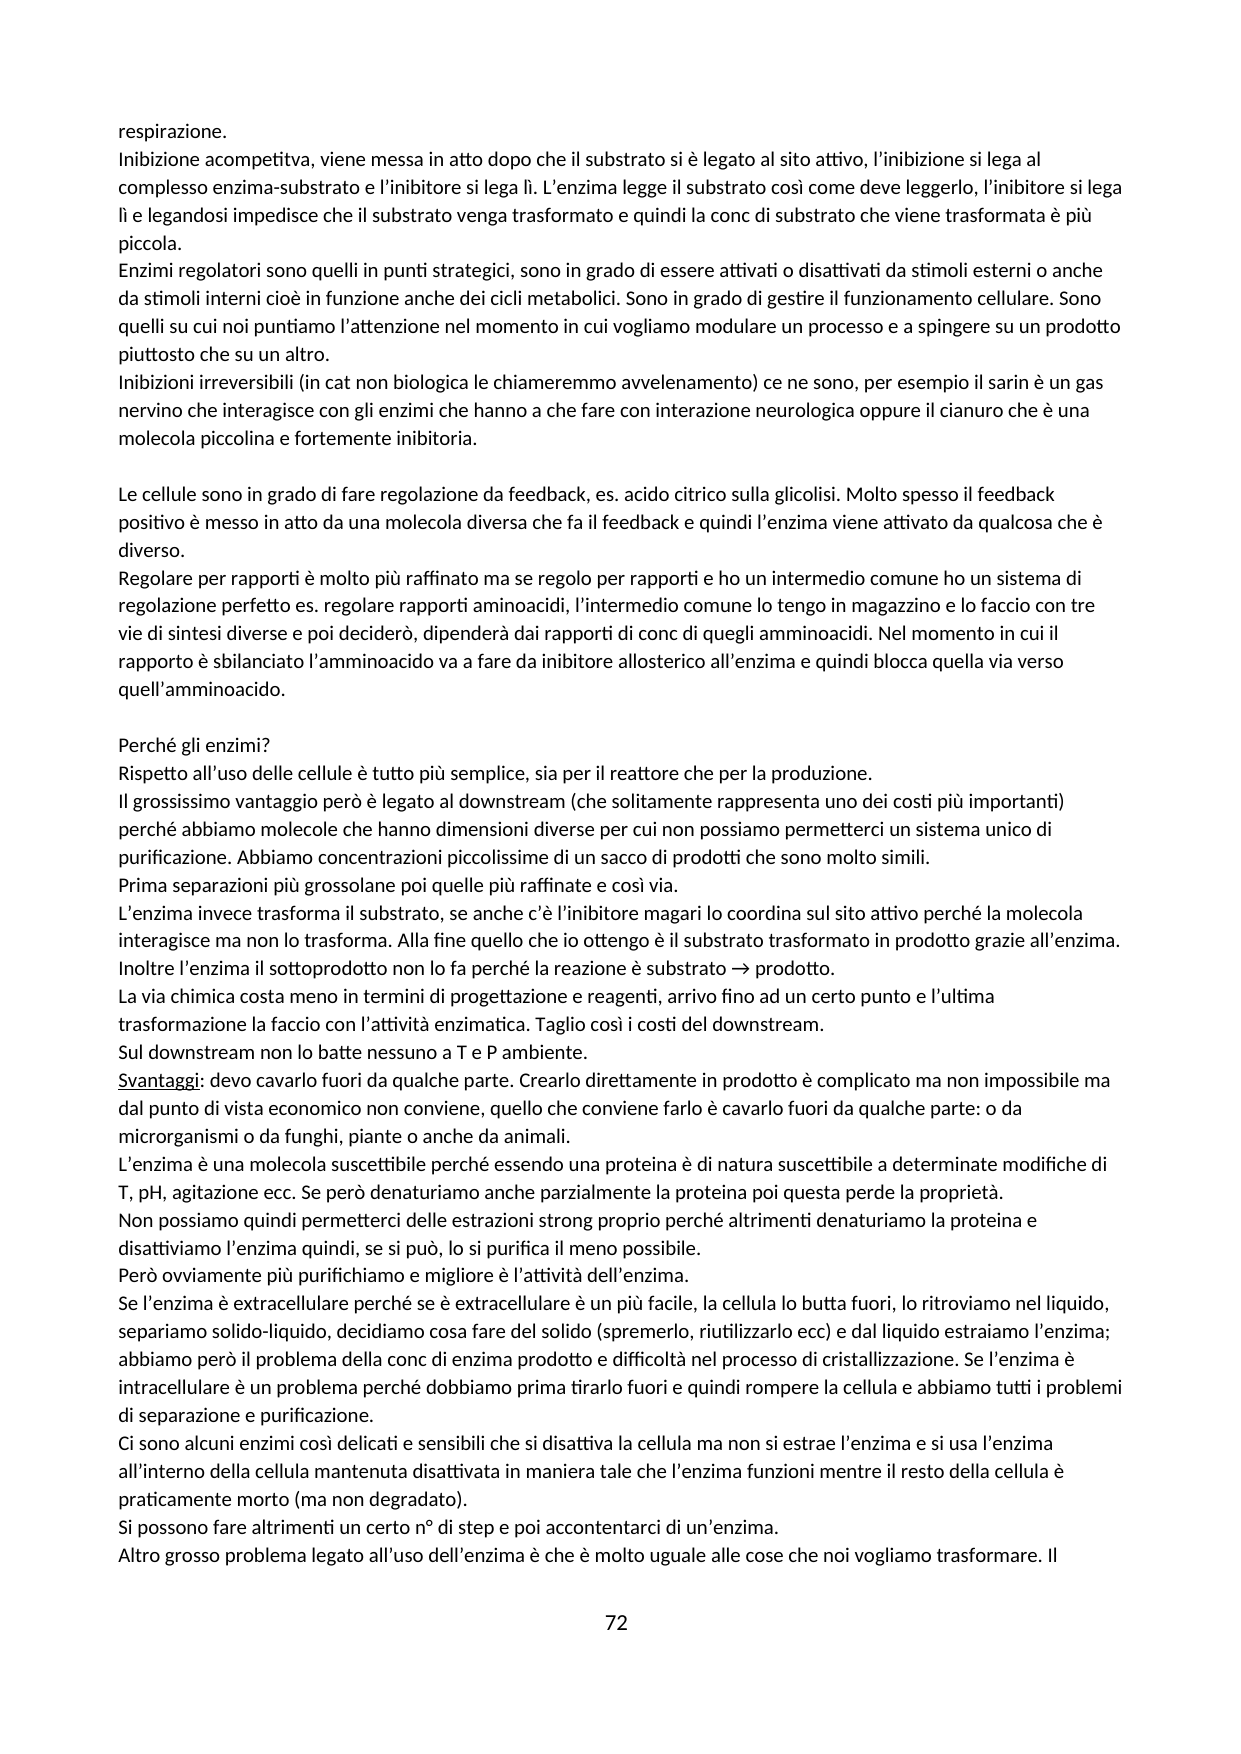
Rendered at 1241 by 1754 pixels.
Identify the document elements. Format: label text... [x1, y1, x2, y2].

text Perché gli enzimi? [118, 704, 1124, 758]
text respirazione. Inibizione acompetitva, viene messa in atto dopo che il substrato si è legato al sito attivo, l’inibizione si lega al complesso enzima-substrato e l’inibitore si lega lì. L’enzima legge il substrato così come deve leggerlo, l’inibitore si lega lì e legandosi impedisce che il substrato venga trasformato e quindi la conc di substrato che viene trasformata è più piccola. Enzimi regolatori sono quelli in punti strategici, sono in grado di essere attivati o disattivati da stimoli esterni o anche da stimoli interni cioè in funzione anche dei cicli metabolici. Sono in grado di gestire il funzionamento cellulare. Sono quelli su cui noi puntiamo l’attenzione nel momento in cui vogliamo modulare un processo e a spingere su un prodotto piuttosto che su un altro. [118, 118, 1124, 367]
text Rispetto all’uso delle cellule è tutto più semplice, sia per il reattore che per la produzione. Il grossissimo vantaggio però è legato al downstream (che solitamente rappresenta uno dei costi più importanti) perché abbiamo molecole che hanno dimensioni diverse per cui non possiamo permetterci un sistema unico di purificazione. Abbiamo concentrazioni piccolissime di un sacco di prodotti che sono molto simili. Prima separazioni più grossolane poi quelle più raffinate e così via. L’enzima invece trasforma il substrato, se anche c’è l’inibitore magari lo coordina sul sito attivo perché la molecola interagisce ma non lo trasforma. Alla fine quello che io ottengo è il substrato trasformato in prodotto grazie all’enzima. Inoltre l’enzima il sottoprodotto non lo fa perché la reazione è substrato → prodotto. La via chimica costa meno in termini di progettazione e reagenti, arrivo fino ad un certo punto e l’ultima trasformazione la faccio con l’attività enzimatica. Taglio così i costi del downstream. Sul downstream non lo batte nessuno a T e P ambiente. Svantaggi: devo cavarlo fuori da qualche parte. Crearlo direttamente in prodotto è complicato ma non impossibile ma dal punto di vista economico non conviene, quello che conviene farlo è cavarlo fuori da qualche parte: o da microrganismi o da funghi, piante o anche da animali. L’enzima è una molecola suscettibile perché essendo una proteina è di natura suscettibile a determinate modifiche di T, pH, agitazione ecc. Se però denaturiamo anche parzialmente la proteina poi questa perde la proprietà. Non possiamo quindi permetterci delle estrazioni strong proprio perché altrimenti denaturiamo la proteina e disattiviamo l’enzima quindi, se si può, lo si purifica il meno possibile. [118, 760, 1124, 1260]
text Però ovviamente più purifichiamo e migliore è l’attività dell’enzima. Se l’enzima è extracellulare perché se è extracellulare è un più facile, la cellula lo butta fuori, lo ritroviamo nel liquido, separiamo solido-liquido, decidiamo cosa fare del solido (spremerlo, riutilizzarlo ecc) e dal liquido estraiamo l’enzima; abbiamo però il problema della conc di enzima prodotto e difficoltà nel processo di cristallizzazione. Se l’enzima è intracellulare è un problema perché dobbiamo prima tirarlo fuori e quindi rompere la cellula e abbiamo tutti i problemi di separazione e purificazione. Ci sono alcuni enzimi così delicati e sensibili che si disattiva la cellula ma non si estrae l’enzima e si usa l’enzima all’interno della cellula mantenuta disattivata in maniera tale che l’enzima funzioni mentre il resto della cellula è praticamente morto (ma non degradato). Si possono fare altrimenti un certo n° di step e poi accontentarci di un’enzima. Altro grosso problema legato all’uso dell’enzima è che è molto uguale alle cose che noi vogliamo trasformare. Il [118, 1263, 1124, 1567]
text Inibizioni irreversibili (in cat non biologica le chiameremmo avvelenamento) ce ne sono, per esempio il sarin è un gas nervino che interagisce con gli enzimi che hanno a che fare con interazione neurologica oppure il cianuro che è una molecola piccolina e fortemente inibitoria. Le cellule sono in grado di fare regolazione da feedback, es. acido citrico sulla glicolisi. Molto spesso il feedback positivo è messo in atto da una molecola diversa che fa il feedback e quindi l’enzima viene attivato da qualcosa che è diverso. Regolare per rapporti è molto più raffinato ma se regolo per rapporti e ho un intermedio comune ho un sistema di regolazione perfetto es. regolare rapporti aminoacidi, l’intermedio comune lo tengo in magazzino e lo faccio con tre vie di sintesi diverse e poi deciderò, dipenderà dai rapporti di conc di quegli amminoacidi. Nel momento in cui il rapporto è sbilanciato l’amminoacido va a fare da inibitore allosterico all’enzima e quindi blocca quella via verso quell’amminoacido. [118, 369, 1124, 702]
